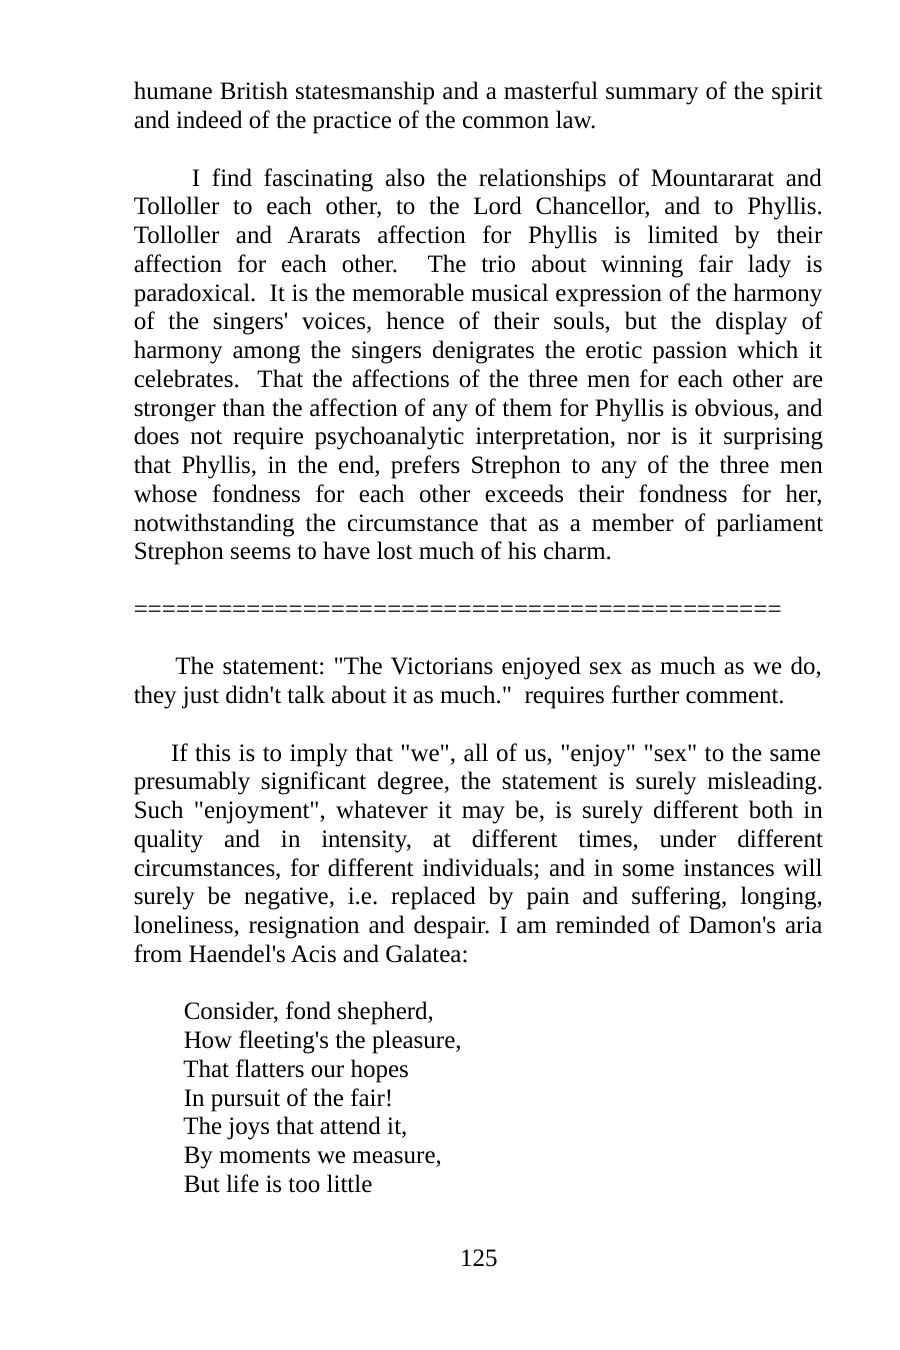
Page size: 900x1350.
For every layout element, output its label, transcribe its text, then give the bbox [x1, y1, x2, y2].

text If this is to imply that "we", all of us, "enjoy" "sex" to the same presumably significant degree, the statement is surely misleading. Such "enjoyment", whatever it may be, is surely different both in quality and in intensity, at different times, under different circumstances, for different individuals; and in some instances will surely be negative, i.e. replaced by pain and suffering, longing, loneliness, resignation and despair. I am reminded of Damon's aria from Haendel's Acis and Galatea: [133, 738, 823, 968]
text The statement: "The Victorians enjoyed sex as much as we do, they just didn't talk about it as much." requires further comment. [133, 651, 823, 709]
text I find fascinating also the relationships of Mountararat and Tolloller to each other, to the Lord Chancellor, and to Phyllis. Tolloller and Ararats affection for Phyllis is limited by their affection for each other. The trio about winning fair lady is paradoxical. It is the memorable musical expression of the harmony of the singers' voices, hence of their souls, but the display of harmony among the singers denigrates the erotic passion which it celebrates. That the affections of the three men for each other are stronger than the affection of any of them for Phyllis is obvious, and does not require psychoanalytic interpretation, nor is it surprising that Phyllis, in the end, prefers Strephon to any of the three men whose fondness for each other exceeds their fondness for her, notwithstanding the circumstance that as a member of parliament Strephon seems to have lost much of his charm. [133, 163, 823, 565]
text In pursuit of the fair! [133, 1083, 823, 1111]
text humane British statesmanship and a masterful summary of the spirit and indeed of the practice of the common law. [133, 76, 823, 134]
text But life is too little [133, 1169, 823, 1198]
text By moments we measure, [133, 1140, 823, 1169]
text That flatters our hopes [133, 1054, 823, 1083]
text ============================================== [133, 594, 823, 623]
text Consider, fond shepherd, [133, 996, 823, 1025]
text The joys that attend it, [133, 1111, 823, 1140]
text How fleeting's the pleasure, [133, 1025, 823, 1054]
